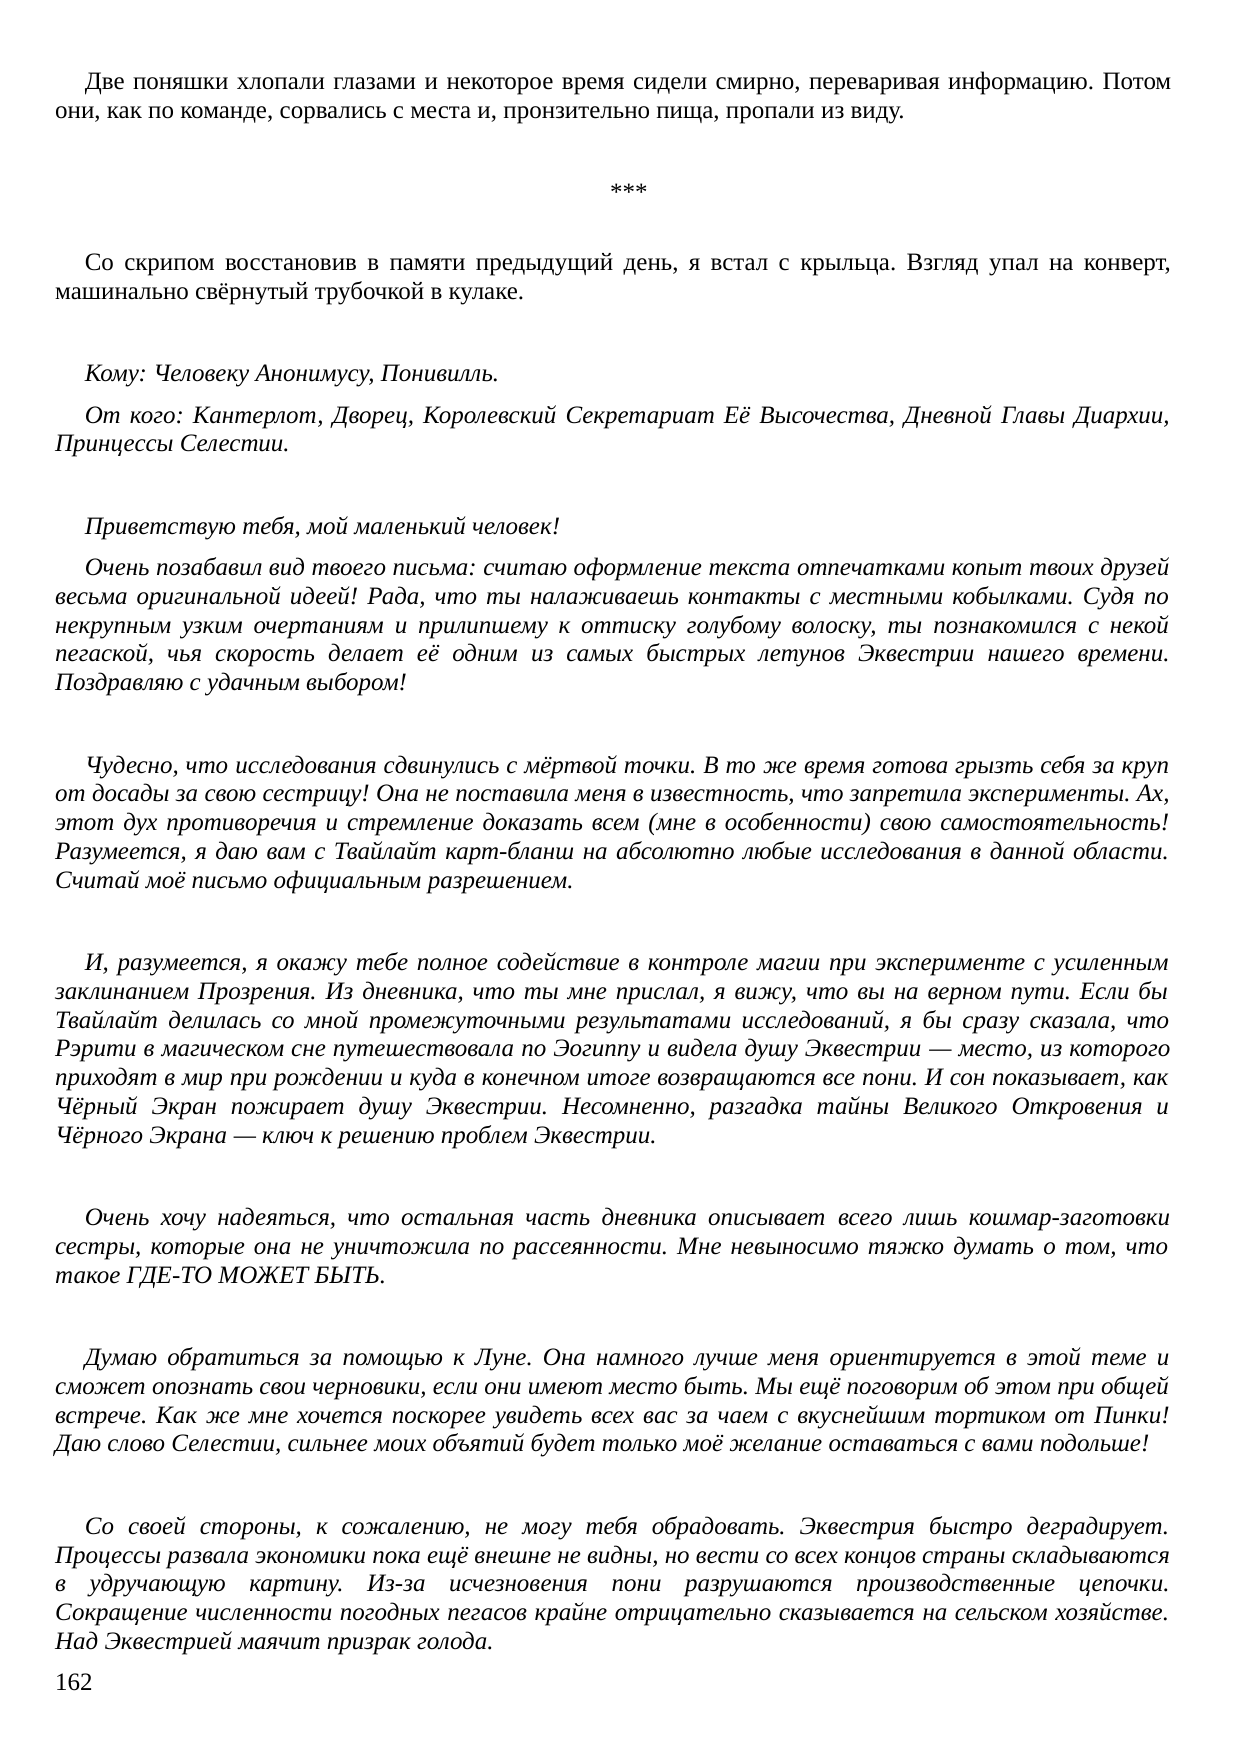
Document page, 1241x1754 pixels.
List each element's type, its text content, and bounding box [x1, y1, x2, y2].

text *** [55, 177, 1173, 235]
text Думаю обратиться за помощью к Луне. Она намного лучше меня ориентируется в этой теме и сможет опознать свои черновики, если они имеют место быть. Мы ещё поговорим об этом при общей встрече. Как же мне хочется поскорее увидеть всех вас за чаем с вкуснейшим тортиком от Пинки! Даю слово Селестии, сильнее моих объятий будет только моё желание оставаться с вами подольше! [55, 1342, 1173, 1457]
text От кого: Кантерлот, Дворец, Королевский Секретариат Её Высочества, Дневной Главы Диархии, Принцессы Селестии. [55, 400, 1173, 457]
text Со своей стороны, к сожалению, не могу тебя обрадовать. Эквестрия быстро деградирует. Процессы развала экономики пока ещё внешне не видны, но вести со всех концов страны складываются в удручающую картину. Из-за исчезновения пони разрушаются производственные цепочки. Сокращение численности погодных пегасов крайне отрицательно сказывается на сельском хозяйстве. Над Эквестрией маячит призрак голода. [55, 1511, 1173, 1655]
text Чудесно, что исследования сдвинулись с мёртвой точки. В то же время готова грызть себя за круп от досады за свою сестрицу! Она не поставила меня в известность, что запретила эксперименты. Ах, этот дух противоречия и стремление доказать всем (мне в особенности) свою самостоятельность! Разумеется, я даю вам с Твайлайт карт-бланш на абсолютно любые исследования в данной области. Считай моё письмо официальным разрешением. [55, 750, 1173, 893]
text И, разумеется, я окажу тебе полное содействие в контроле магии при эксперименте с усиленным заклинанием Прозрения. Из дневника, что ты мне прислал, я вижу, что вы на верном пути. Если бы Твайлайт делилась со мной промежуточными результатами исследований, я бы сразу сказала, что Рэрити в магическом сне путешествовала по Эогиппу и видела душу Эквестрии — место, из которого приходят в мир при рождении и куда в конечном итоге возвращаются все пони. И сон показывает, как Чёрный Экран пожирает душу Эквестрии. Несомненно, разгадка тайны Великого Откровения и Чёрного Экрана — ключ к решению проблем Эквестрии. [55, 947, 1173, 1148]
text Очень позабавил вид твоего письма: считаю оформление текста отпечатками копыт твоих друзей весьма оригинальной идеей! Рада, что ты налаживаешь контакты с местными кобылками. Судя по некрупным узким очертаниям и прилипшему к оттиску голубому волоску, ты познакомился с некой пегаской, чья скорость делает её одним из самых быстрых летунов Эквестрии нашего времени. Поздравляю с удачным выбором! [55, 552, 1173, 696]
text Две поняшки хлопали глазами и некоторое время сидели смирно, переваривая информацию. Потом они, как по команде, сорвались с места и, пронзительно пища, пропали из виду. [55, 66, 1173, 123]
text Кому: Человеку Анонимусу, Понивилль. [55, 358, 1173, 387]
text Очень хочу надеяться, что остальная часть дневника описывает всего лишь кошмар-заготовки сестры, которые она не уничтожила по рассеянности. Мне невыносимо тяжко думать о том, что такое ГДЕ-ТО МОЖЕТ БЫТЬ. [55, 1202, 1173, 1288]
text Приветствую тебя, мой маленький человек! [55, 511, 1173, 540]
text Со скрипом восстановив в памяти предыдущий день, я встал с крыльца. Взгляд упал на конверт, машинально свёрнутый трубочкой в кулаке. [55, 247, 1173, 305]
